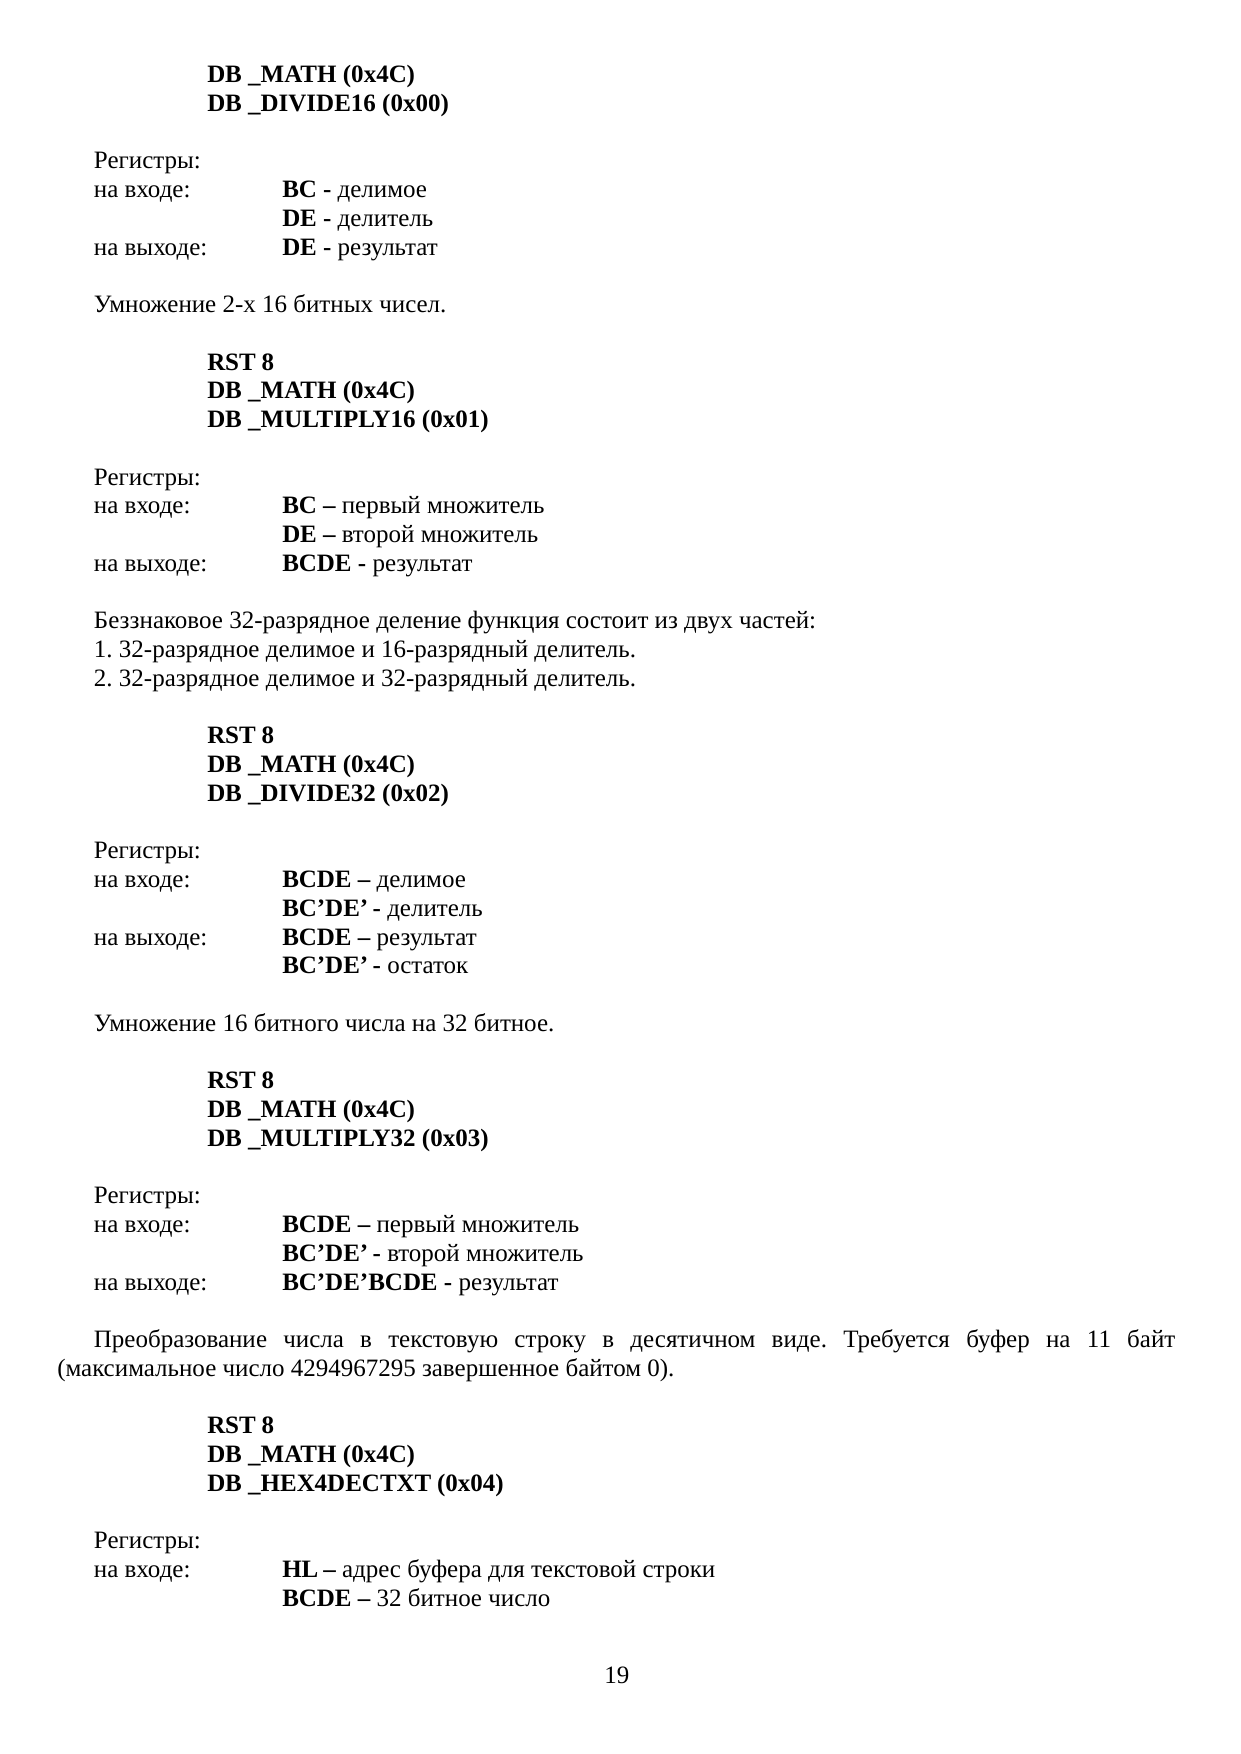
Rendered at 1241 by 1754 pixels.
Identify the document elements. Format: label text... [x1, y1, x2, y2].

text на выходе: BCDE – результат [57, 922, 1176, 951]
text DB _MATH (0x4C) [57, 59, 1176, 88]
text DE - делитель [57, 203, 1176, 232]
text на входе: BC - делимое [57, 174, 1176, 203]
text Регистры: [57, 146, 1176, 174]
text DB _HEX4DECTXT (0x04) [57, 1468, 1176, 1497]
text BC’DE’ - делитель [57, 893, 1176, 922]
text 1. 32-разрядное делимое и 16-разрядный делитель. [57, 634, 1176, 663]
text Регистры: [57, 462, 1176, 491]
text RST 8 [57, 1411, 1176, 1439]
text BCDE – 32 битное число [57, 1583, 1176, 1612]
text на входе: HL – адрес буфера для текстовой строки [57, 1554, 1176, 1583]
text DB _DIVIDE16 (0x00) [57, 88, 1176, 117]
text BC’DE’ - остаток [57, 951, 1176, 979]
text DB _MULTIPLY32 (0x03) [57, 1123, 1176, 1152]
text на входе: BCDE – первый множитель [57, 1209, 1176, 1238]
text DE – второй множитель [57, 519, 1176, 548]
text DB _MATH (0x4C) [57, 749, 1176, 778]
text Регистры: [57, 1526, 1176, 1554]
text на входе: BC – первый множитель [57, 491, 1176, 519]
text Регистры: [57, 1181, 1176, 1209]
text DB _MATH (0x4C) [57, 1439, 1176, 1468]
text RST 8 [57, 1066, 1176, 1094]
text Регистры: [57, 836, 1176, 864]
text RST 8 [57, 347, 1176, 376]
text Беззнаковое 32-разрядное деление функция состоит из двух частей: [57, 606, 1176, 634]
text на выходе: BCDE - результат [57, 548, 1176, 577]
text DB _MATH (0x4C) [57, 1094, 1176, 1123]
text на выходе: DE - результат [57, 232, 1176, 261]
text DB _DIVIDE32 (0x02) [57, 778, 1176, 807]
text DB _MATH (0x4C) [57, 376, 1176, 404]
text 2. 32-разрядное делимое и 32-разрядный делитель. [57, 663, 1176, 692]
text на входе: BCDE – делимое [57, 864, 1176, 893]
text BC’DE’ - второй множитель [57, 1238, 1176, 1267]
text на выходе: BC’DE’BCDE - результат [57, 1267, 1176, 1296]
text RST 8 [57, 721, 1176, 749]
text Преобразование числа в текстовую строку в десятичном виде. Требуется буфер на 11 байт (максимальное число 4294967295 завершенное байтом 0). [57, 1324, 1176, 1382]
text Умножение 2-х 16 битных чисел. [57, 289, 1176, 318]
text Умножение 16 битного числа на 32 битное. [57, 1008, 1176, 1037]
text DB _MULTIPLY16 (0x01) [57, 404, 1176, 433]
